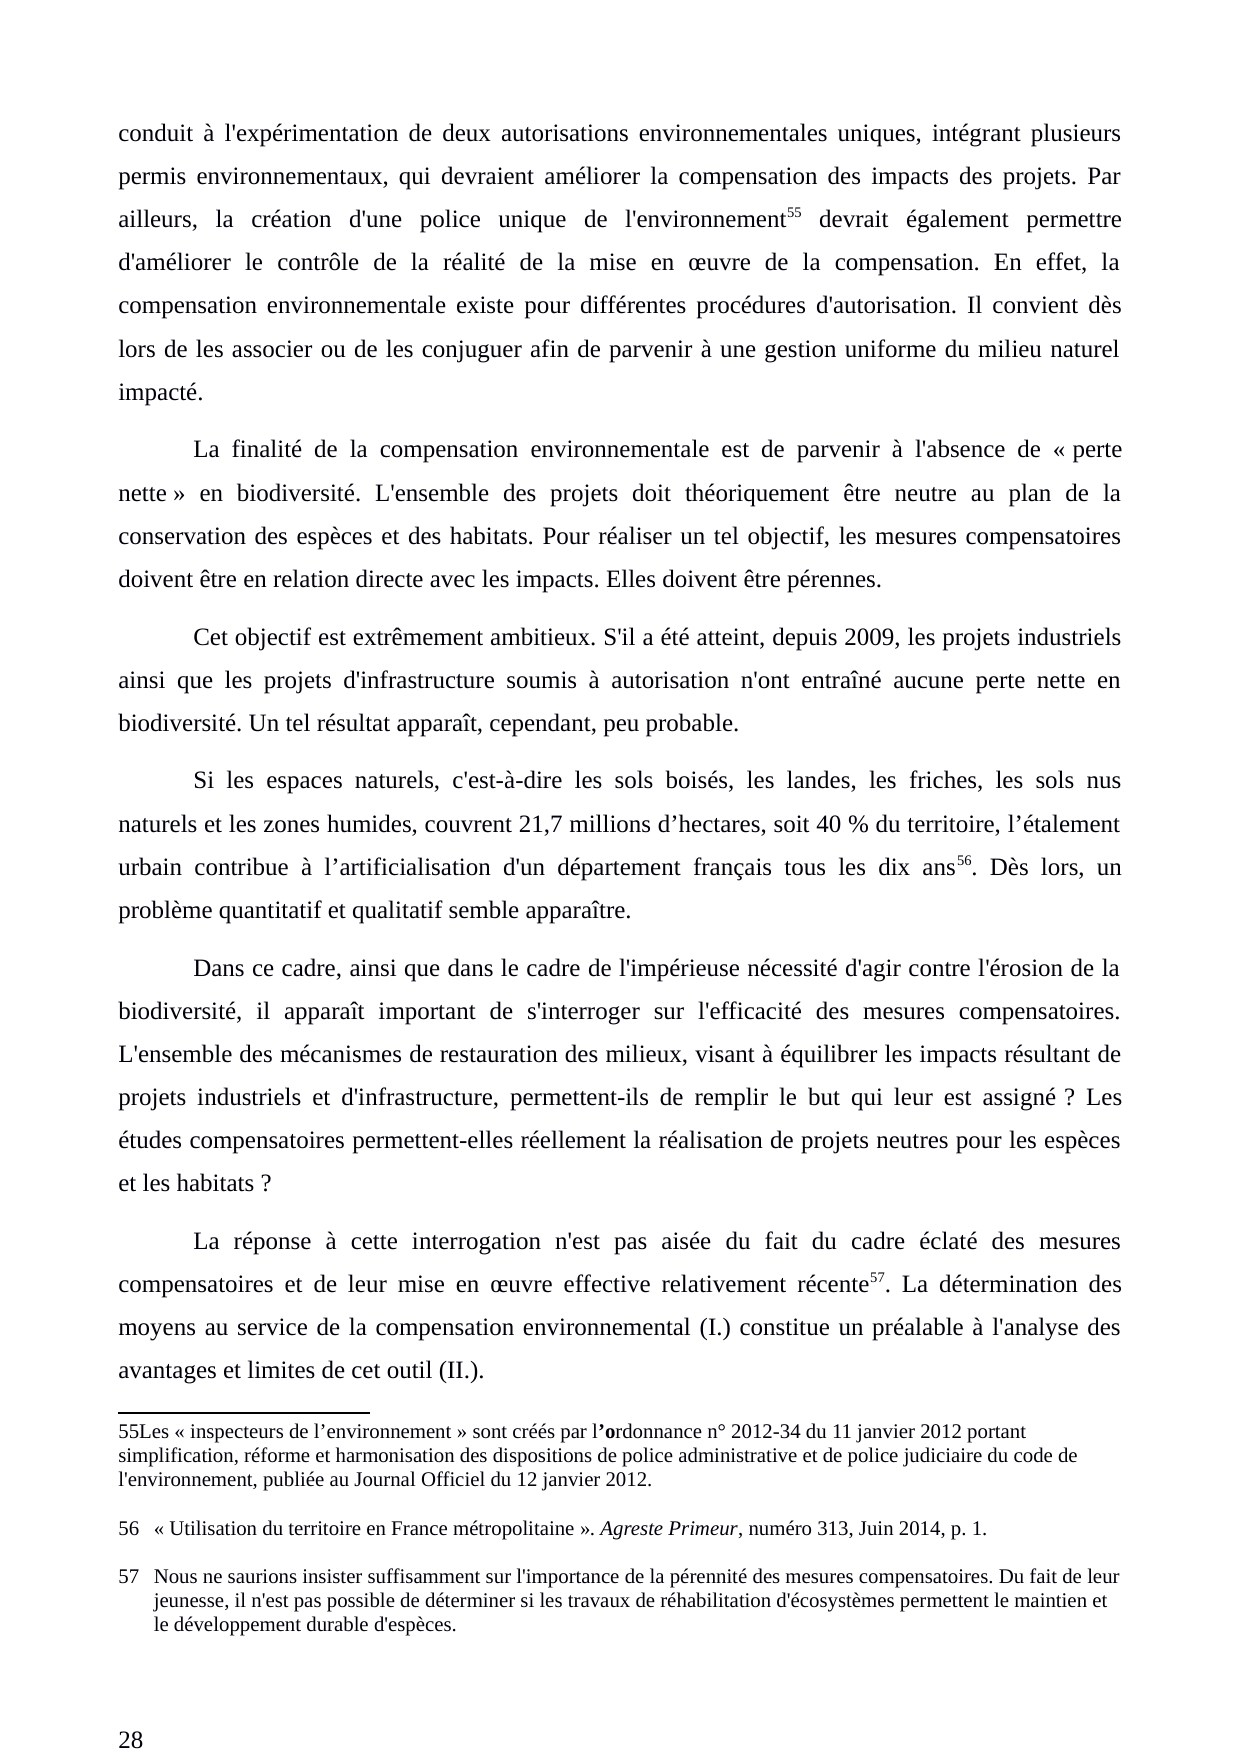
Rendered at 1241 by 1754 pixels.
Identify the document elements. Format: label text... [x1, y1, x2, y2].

text Les « inspecteurs de l’environnement » sont créés par l’ordonnance n° 2012-34 du 11 janvier 2012 portant simplification, réforme et harmonisation des dispositions de police administrative et de police judiciaire du code de l'environnement, publiée au Journal Officiel du 12 janvier 2012. [118, 1419, 1122, 1491]
text Si les espaces naturels, c'est-à-dire les sols boisés, les landes, les friches, les sols nus naturels et les zones humides, couvrent 21,7 millions d’hectares, soit 40 % du territoire, l’étalement urbain contribue à l’artificialisation d'un département français tous les dix ans. Dès lors, un problème quantitatif et qualitatif semble apparaître. [118, 766, 1122, 924]
text La finalité de la compensation environnementale est de parvenir à l'absence de « perte nette » en biodiversité. L'ensemble des projets doit théoriquement être neutre au plan de la conservation des espèces et des habitats. Pour réaliser un tel objectif, les mesures compensatoires doivent être en relation directe avec les impacts. Elles doivent être pérennes. [118, 434, 1122, 593]
text Nous ne saurions insister suffisamment sur l'importance de la pérennité des mesures compensatoires. Du fait de leur jeunesse, il n'est pas possible de déterminer si les travaux de réhabilitation d'écosystèmes permettent le maintien et le développement durable d'espèces. [118, 1564, 1122, 1636]
text conduit à l'expérimentation de deux autorisations environnementales uniques, intégrant plusieurs permis environnementaux, qui devraient améliorer la compensation des impacts des projets. Par ailleurs, la création d'une police unique de l'environnement devrait également permettre d'améliorer le contrôle de la réalité de la mise en œuvre de la compensation. En effet, la compensation environnementale existe pour différentes procédures d'autorisation. Il convient dès lors de les associer ou de les conjuguer afin de parvenir à une gestion uniforme du milieu naturel impacté. [118, 118, 1122, 406]
text Dans ce cadre, ainsi que dans le cadre de l'impérieuse nécessité d'agir contre l'érosion de la biodiversité, il apparaît important de s'interroger sur l'efficacité des mesures compensatoires. L'ensemble des mécanismes de restauration des milieux, visant à équilibrer les impacts résultant de projets industriels et d'infrastructure, permettent-ils de remplir le but qui leur est assigné ? Les études compensatoires permettent-elles réellement la réalisation de projets neutres pour les espèces et les habitats ? [118, 953, 1122, 1197]
text « Utilisation du territoire en France métropolitaine ». Agreste Primeur, numéro 313, Juin 2014, p. 1. [118, 1516, 1122, 1539]
text La réponse à cette interrogation n'est pas aisée du fait du cadre éclaté des mesures compensatoires et de leur mise en œuvre effective relativement récente. La détermination des moyens au service de la compensation environnemental (I.) constitue un préalable à l'analyse des avantages et limites de cet outil (II.). [118, 1226, 1122, 1384]
text Cet objectif est extrêmement ambitieux. S'il a été atteint, depuis 2009, les projets industriels ainsi que les projets d'infrastructure soumis à autorisation n'ont entraîné aucune perte nette en biodiversité. Un tel résultat apparaît, cependant, peu probable. [118, 622, 1122, 737]
